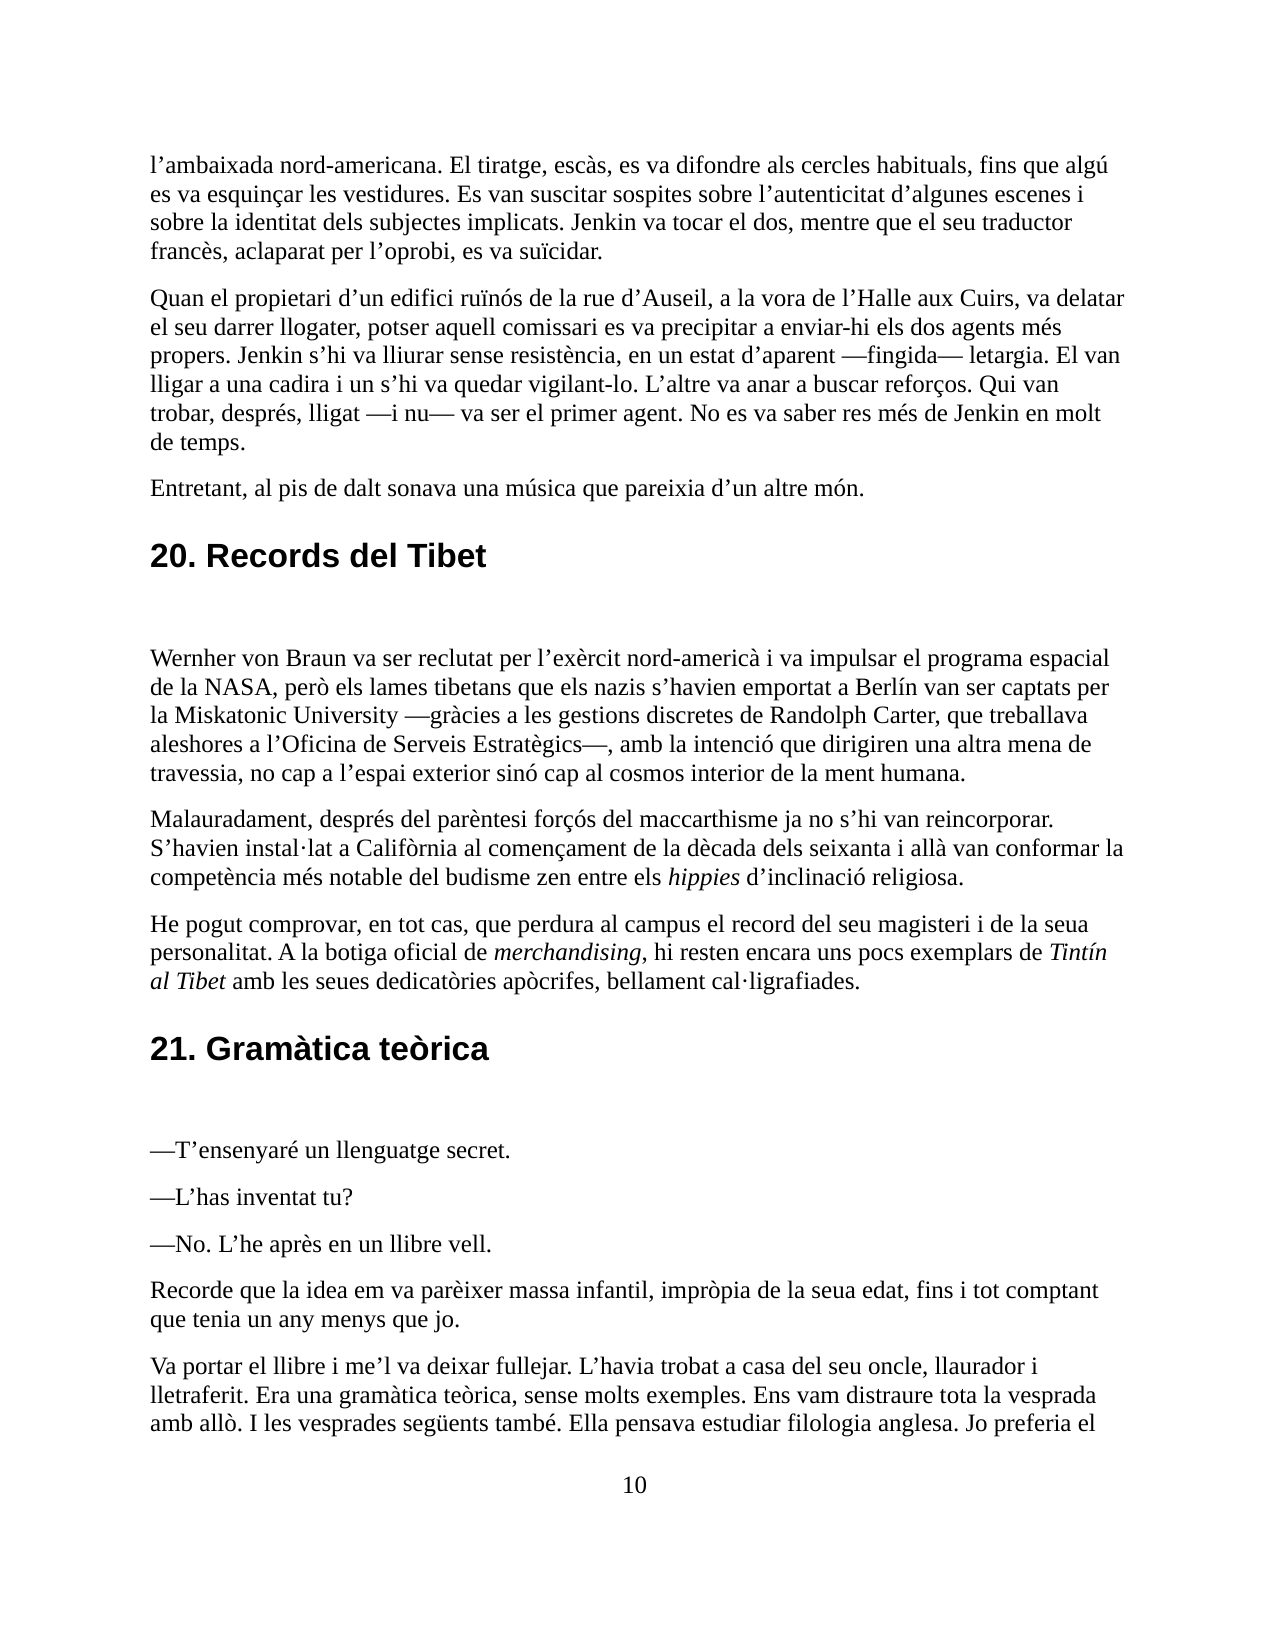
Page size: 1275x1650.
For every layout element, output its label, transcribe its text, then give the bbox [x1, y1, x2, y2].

text He pogut comprovar, en tot cas, que perdura al campus el record del seu magisteri i de la seua personalitat. A la botiga oficial de merchandising, hi resten encara uns pocs exemplars de Tintín al Tibet amb les seues dedicatòries apòcrifes, bellament cal·ligrafiades. [150, 909, 1125, 995]
subtitle 20. Records del Tibet [150, 536, 1125, 575]
text l’ambaixada nord-americana. El tiratge, escàs, es va difondre als cercles habituals, fins que algú es va esquinçar les vestidures. Es van suscitar sospites sobre l’autenticitat d’algunes escenes i sobre la identitat dels subjectes implicats. Jenkin va tocar el dos, mentre que el seu traductor francès, aclaparat per l’oprobi, es va suïcidar. [150, 150, 1125, 265]
text —No. L’he après en un llibre vell. [150, 1229, 1125, 1258]
text Quan el propietari d’un edifici ruïnós de la rue d’Auseil, a la vora de l’Halle aux Cuirs, va delatar el seu darrer llogater, potser aquell comissari es va precipitar a enviar-hi els dos agents més propers. Jenkin s’hi va lliurar sense resistència, en un estat d’aparent —fingida— letargia. El van lligar a una cadira i un s’hi va quedar vigilant-lo. L’altre va anar a buscar reforços. Qui van trobar, després, lligat —i nu— va ser el primer agent. No es va saber res més de Jenkin en molt de temps. [150, 283, 1125, 455]
text Recorde que la idea em va parèixer massa infantil, impròpia de la seua edat, fins i tot comptant que tenia un any menys que jo. [150, 1276, 1125, 1333]
text Entretant, al pis de dalt sonava una música que pareixia d’un altre món. [150, 473, 1125, 502]
text —L’has inventat tu? [150, 1182, 1125, 1211]
text Wernher von Braun va ser reclutat per l’exèrcit nord-americà i va impulsar el programa espacial de la NASA, però els lames tibetans que els nazis s’havien emportat a Berlín van ser captats per la Miskatonic University —gràcies a les gestions discretes de Randolph Carter, que treballava aleshores a l’Oficina de Serveis Estratègics—, amb la intenció que dirigiren una altra mena de travessia, no cap a l’espai exterior sinó cap al cosmos interior de la ment humana. [150, 643, 1125, 787]
text Malauradament, després del parèntesi forçós del maccarthisme ja no s’hi van reincorporar. S’havien instal·lat a Califòrnia al començament de la dècada dels seixanta i allà van conformar la competència més notable del budisme zen entre els hippies d’inclinació religiosa. [150, 804, 1125, 891]
text —T’ensenyaré un llenguatge secret. [150, 1136, 1125, 1164]
text Va portar el llibre i me’l va deixar fullejar. L’havia trobat a casa del seu oncle, llaurador i lletraferit. Era una gramàtica teòrica, sense molts exemples. Ens vam distraure tota la vesprada amb allò. I les vesprades següents també. Ella pensava estudiar filologia anglesa. Jo preferia el [150, 1351, 1125, 1437]
subtitle 21. Gramàtica teòrica [150, 1029, 1125, 1067]
